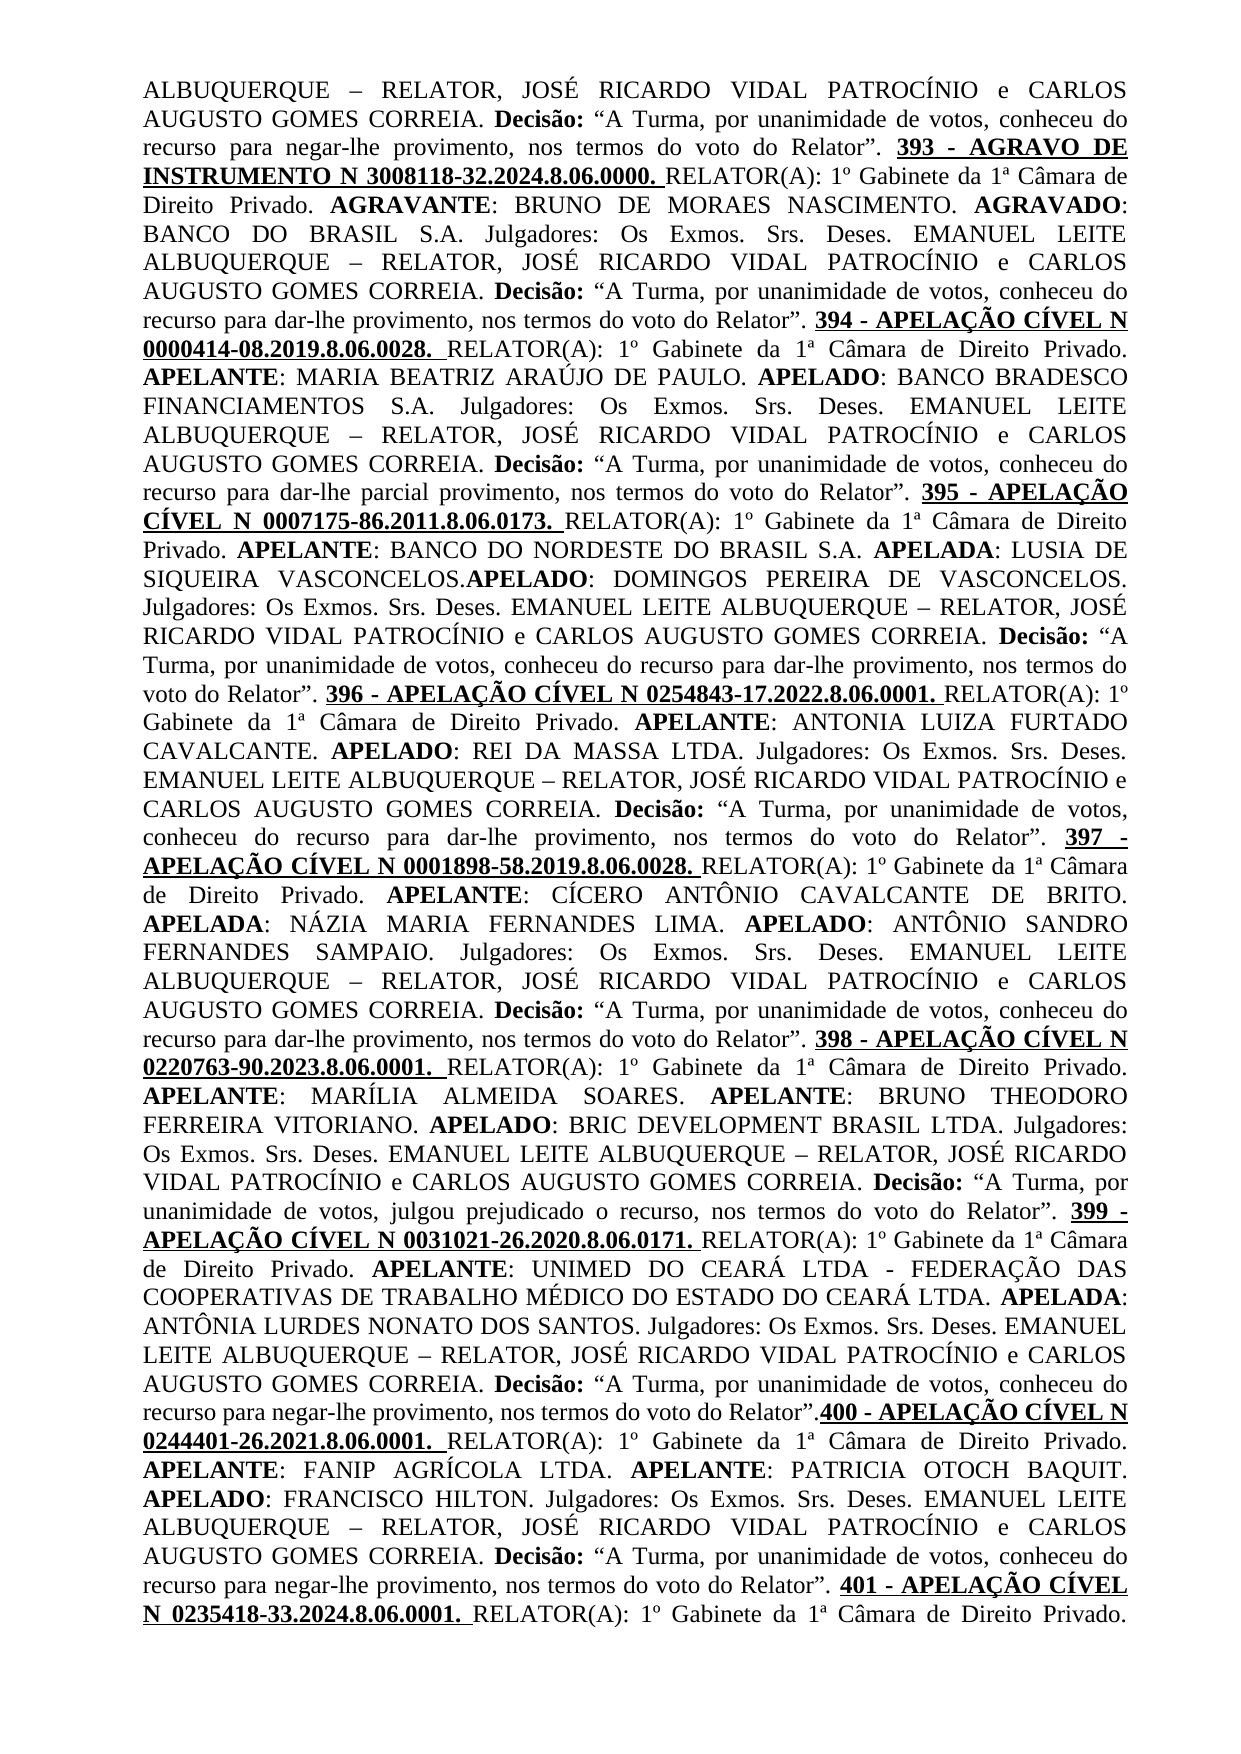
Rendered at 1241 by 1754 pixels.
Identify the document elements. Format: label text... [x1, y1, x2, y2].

text ALBUQUERQUE – RELATOR, JOSÉ RICARDO VIDAL PATROCÍNIO e CARLOS AUGUSTO GOMES CORREIA. Decisão: “A Turma, por unanimidade de votos, conheceu do recurso para negar-lhe provimento, nos termos do voto do Relator”. 393 - AGRAVO DE INSTRUMENTO N 3008118-32.2024.8.06.0000. RELATOR(A): 1º Gabinete da 1ª Câmara de Direito Privado. AGRAVANTE: BRUNO DE MORAES NASCIMENTO. AGRAVADO: BANCO DO BRASIL S.A. Julgadores: Os Exmos. Srs. Deses. EMANUEL LEITE ALBUQUERQUE – RELATOR, JOSÉ RICARDO VIDAL PATROCÍNIO e CARLOS AUGUSTO GOMES CORREIA. Decisão: “A Turma, por unanimidade de votos, conheceu do recurso para dar-lhe provimento, nos termos do voto do Relator”. 394 - APELAÇÃO CÍVEL N 0000414-08.2019.8.06.0028. RELATOR(A): 1º Gabinete da 1ª Câmara de Direito Privado. APELANTE: MARIA BEATRIZ ARAÚJO DE PAULO. APELADO: BANCO BRADESCO FINANCIAMENTOS S.A. Julgadores: Os Exmos. Srs. Deses. EMANUEL LEITE ALBUQUERQUE – RELATOR, JOSÉ RICARDO VIDAL PATROCÍNIO e CARLOS AUGUSTO GOMES CORREIA. Decisão: “A Turma, por unanimidade de votos, conheceu do recurso para dar-lhe parcial provimento, nos termos do voto do Relator”. 395 - APELAÇÃO CÍVEL N 0007175-86.2011.8.06.0173. RELATOR(A): 1º Gabinete da 1ª Câmara de Direito Privado. APELANTE: BANCO DO NORDESTE DO BRASIL S.A. APELADA: LUSIA DE SIQUEIRA VASCONCELOS.APELADO: DOMINGOS PEREIRA DE VASCONCELOS. Julgadores: Os Exmos. Srs. Deses. EMANUEL LEITE ALBUQUERQUE – RELATOR, JOSÉ RICARDO VIDAL PATROCÍNIO e CARLOS AUGUSTO GOMES CORREIA. Decisão: “A Turma, por unanimidade de votos, conheceu do recurso para dar-lhe provimento, nos termos do voto do Relator”. 396 - APELAÇÃO CÍVEL N 0254843-17.2022.8.06.0001. RELATOR(A): 1º Gabinete da 1ª Câmara de Direito Privado. APELANTE: ANTONIA LUIZA FURTADO CAVALCANTE. APELADO: REI DA MASSA LTDA. Julgadores: Os Exmos. Srs. Deses. EMANUEL LEITE ALBUQUERQUE – RELATOR, JOSÉ RICARDO VIDAL PATROCÍNIO e CARLOS AUGUSTO GOMES CORREIA. Decisão: “A Turma, por unanimidade de votos, conheceu do recurso para dar-lhe provimento, nos termos do voto do Relator”. 397 - APELAÇÃO CÍVEL N 0001898-58.2019.8.06.0028. RELATOR(A): 1º Gabinete da 1ª Câmara de Direito Privado. APELANTE: CÍCERO ANTÔNIO CAVALCANTE DE BRITO. APELADA: NÁZIA MARIA FERNANDES LIMA. APELADO: ANTÔNIO SANDRO FERNANDES SAMPAIO. Julgadores: Os Exmos. Srs. Deses. EMANUEL LEITE ALBUQUERQUE – RELATOR, JOSÉ RICARDO VIDAL PATROCÍNIO e CARLOS AUGUSTO GOMES CORREIA. Decisão: “A Turma, por unanimidade de votos, conheceu do recurso para dar-lhe provimento, nos termos do voto do Relator”. 398 - APELAÇÃO CÍVEL N 0220763-90.2023.8.06.0001. RELATOR(A): 1º Gabinete da 1ª Câmara de Direito Privado. APELANTE: MARÍLIA ALMEIDA SOARES. APELANTE: BRUNO THEODORO FERREIRA VITORIANO. APELADO: BRIC DEVELOPMENT BRASIL LTDA. Julgadores: Os Exmos. Srs. Deses. EMANUEL LEITE ALBUQUERQUE – RELATOR, JOSÉ RICARDO VIDAL PATROCÍNIO e CARLOS AUGUSTO GOMES CORREIA. Decisão: “A Turma, por unanimidade de votos, julgou prejudicado o recurso, nos termos do voto do Relator”. 399 - APELAÇÃO CÍVEL N 0031021-26.2020.8.06.0171. RELATOR(A): 1º Gabinete da 1ª Câmara de Direito Privado. APELANTE: UNIMED DO CEARÁ LTDA - FEDERAÇÃO DAS COOPERATIVAS DE TRABALHO MÉDICO DO ESTADO DO CEARÁ LTDA. APELADA: ANTÔNIA LURDES NONATO DOS SANTOS. Julgadores: Os Exmos. Srs. Deses. EMANUEL LEITE ALBUQUERQUE – RELATOR, JOSÉ RICARDO VIDAL PATROCÍNIO e CARLOS AUGUSTO GOMES CORREIA. Decisão: “A Turma, por unanimidade de votos, conheceu do recurso para negar-lhe provimento, nos termos do voto do Relator”.400 - APELAÇÃO CÍVEL N 0244401-26.2021.8.06.0001. RELATOR(A): 1º Gabinete da 1ª Câmara de Direito Privado. APELANTE: FANIP AGRÍCOLA LTDA. APELANTE: PATRICIA OTOCH BAQUIT. APELADO: FRANCISCO HILTON. Julgadores: Os Exmos. Srs. Deses. EMANUEL LEITE ALBUQUERQUE – RELATOR, JOSÉ RICARDO VIDAL PATROCÍNIO e CARLOS AUGUSTO GOMES CORREIA. Decisão: “A Turma, por unanimidade de votos, conheceu do recurso para negar-lhe provimento, nos termos do voto do Relator”. 401 - APELAÇÃO CÍVEL N 0235418-33.2024.8.06.0001. RELATOR(A): 1º Gabinete da 1ª Câmara de Direito Privado. [143, 75, 1128, 1627]
